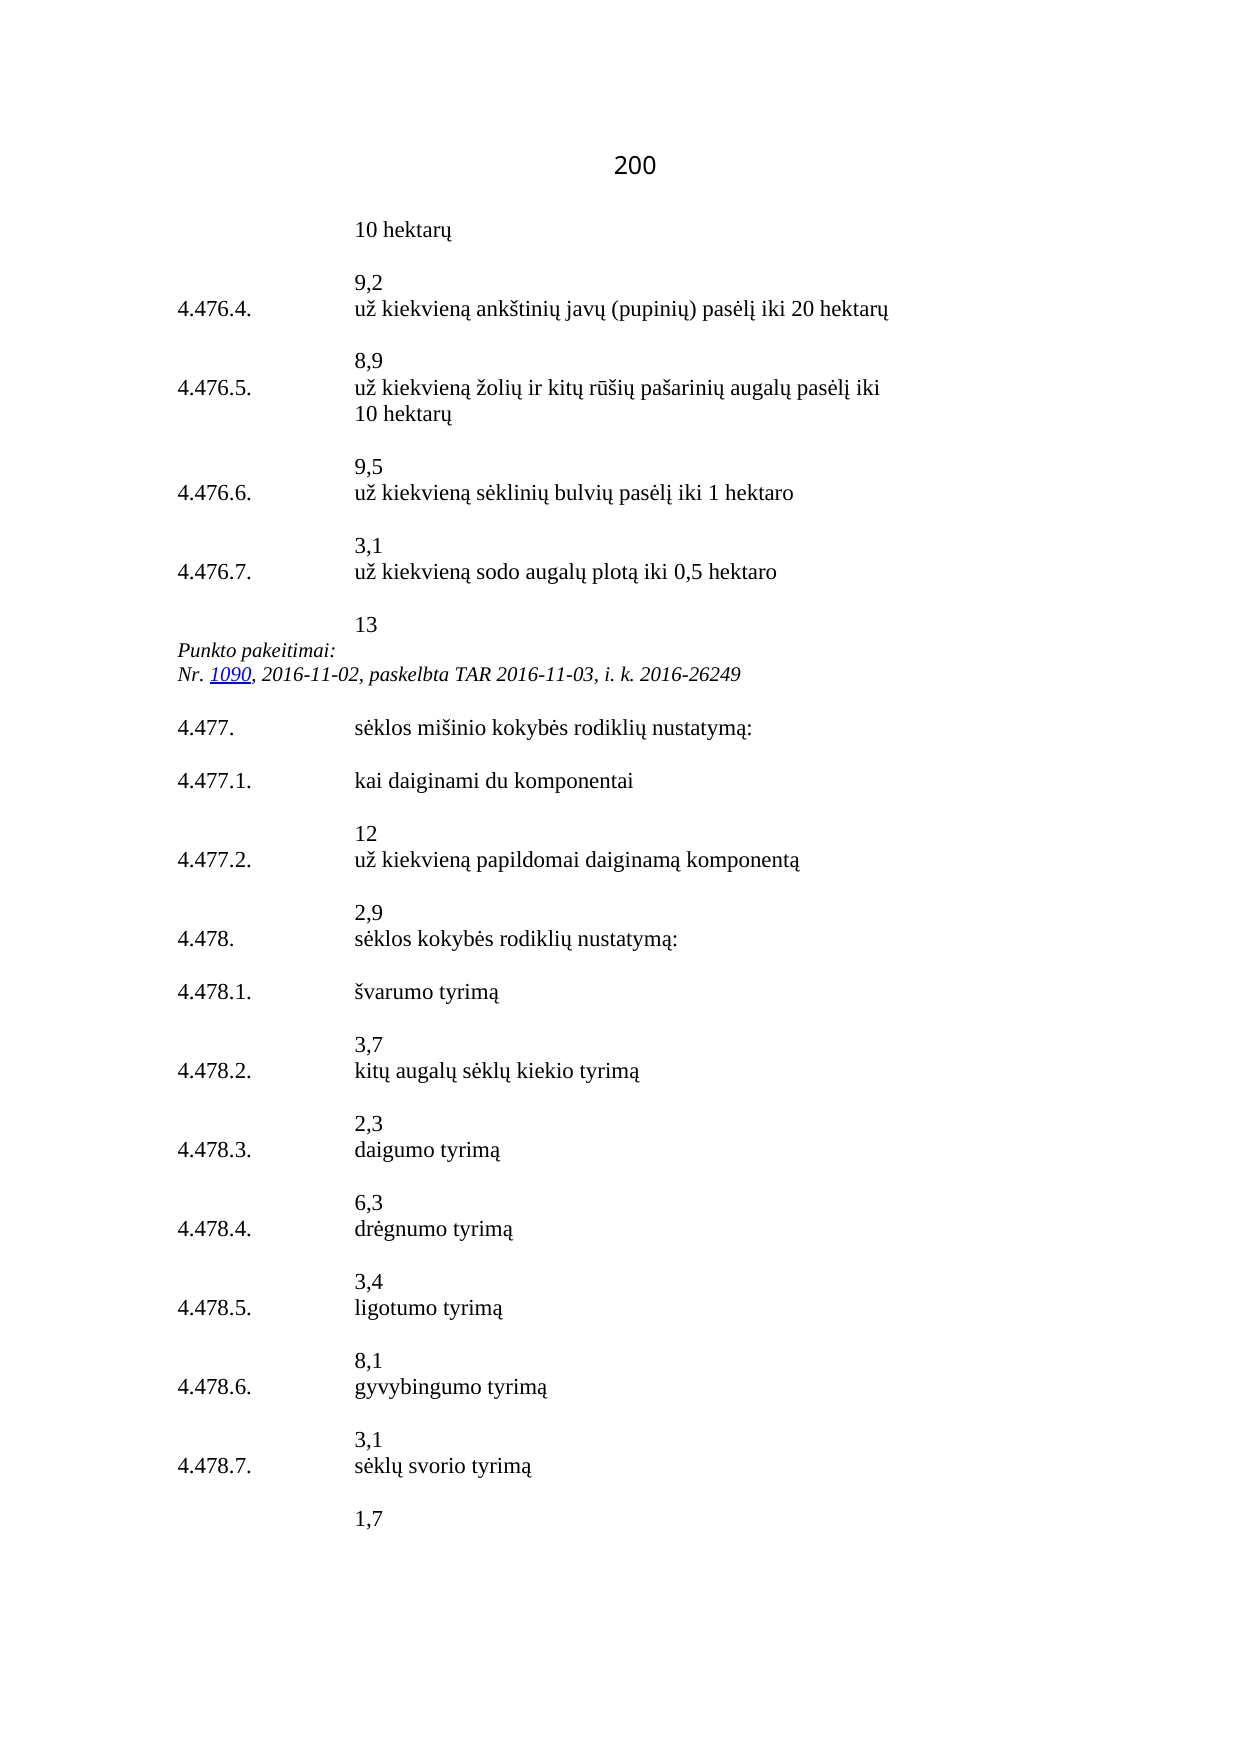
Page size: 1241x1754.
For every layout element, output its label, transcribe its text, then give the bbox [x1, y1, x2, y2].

text 4.478.3. daigumo tyrimą 6,3 [177, 1136, 945, 1215]
text Punkto pakeitimai: [177, 637, 1093, 662]
text 4.476.7. už kiekvieną sodo augalų plotą iki 0,5 hektaro 13 [177, 558, 945, 637]
text Nr. 1090, 2016-11-02, paskelbta TAR 2016-11-03, i. k. 2016-26249 [177, 662, 1093, 686]
text 10 hektarų 9,2 [354, 216, 945, 295]
text 4.476.6. už kiekvieną sėklinių bulvių pasėlį iki 1 hektaro 3,1 [177, 479, 945, 558]
text 4.478.7. sėklų svorio tyrimą 1,7 [177, 1452, 945, 1531]
text 10 hektarų 9,5 [354, 400, 945, 479]
text 4.478.2. kitų augalų sėklų kiekio tyrimą 2,3 [177, 1057, 945, 1136]
text 4.478.6. gyvybingumo tyrimą 3,1 [177, 1373, 945, 1452]
text 4.477.1. kai daiginami du komponentai 12 [177, 767, 945, 846]
text 4.477.2. už kiekvieną papildomai daiginamą komponentą 2,9 [177, 846, 945, 925]
text 4.476.5. už kiekvieną žolių ir kitų rūšių pašarinių augalų pasėlį iki [177, 374, 945, 400]
text 4.478. sėklos kokybės rodiklių nustatymą: [177, 925, 945, 978]
text 4.477. sėklos mišinio kokybės rodiklių nustatymą: [177, 714, 945, 767]
text 4.478.4. drėgnumo tyrimą 3,4 [177, 1215, 945, 1294]
text 4.478.5. ligotumo tyrimą 8,1 [177, 1294, 945, 1373]
text 4.478.1. švarumo tyrimą 3,7 [177, 978, 945, 1057]
text 4.476.4. už kiekvieną ankštinių javų (pupinių) pasėlį iki 20 hektarų 8,9 [177, 295, 945, 374]
